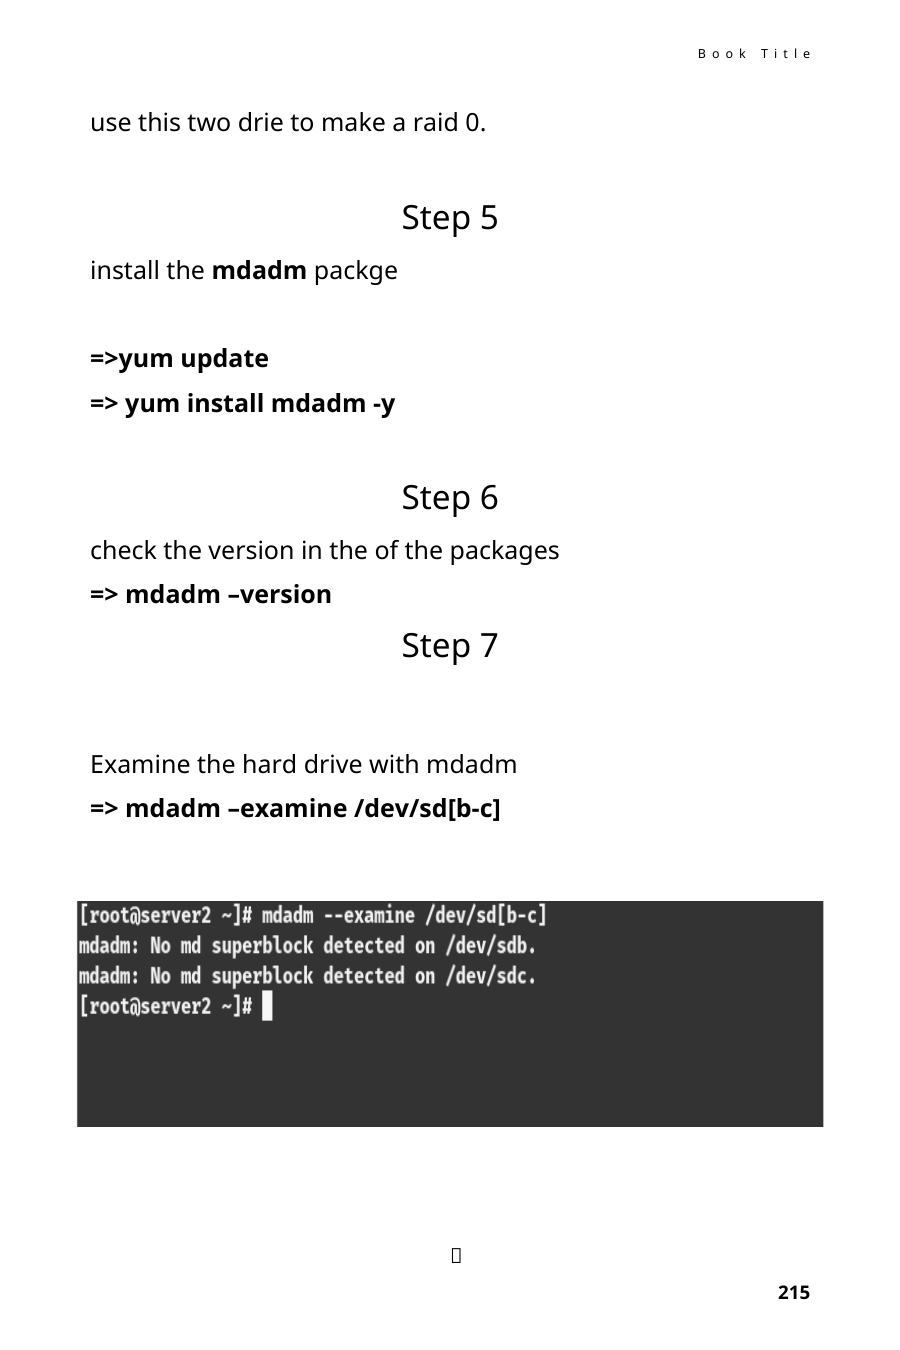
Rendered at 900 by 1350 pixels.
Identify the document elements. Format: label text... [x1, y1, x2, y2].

text Examine the hard drive with mdadm [90, 747, 810, 781]
text install the mdadm packge [90, 252, 810, 287]
text Step 7 [90, 621, 810, 667]
text => mdadm –examine /dev/sd[b-c] [90, 791, 810, 825]
text Step 6 [90, 474, 810, 519]
text Step 5 [90, 193, 810, 239]
picture [76, 901, 824, 1127]
text use this two drie to make a raid 0. [90, 105, 810, 139]
text => yum install mdadm -y [90, 385, 810, 419]
text => mdadm –version [90, 577, 810, 611]
text =>yum update [90, 341, 810, 375]
text check the version in the of the packages [90, 533, 810, 567]
